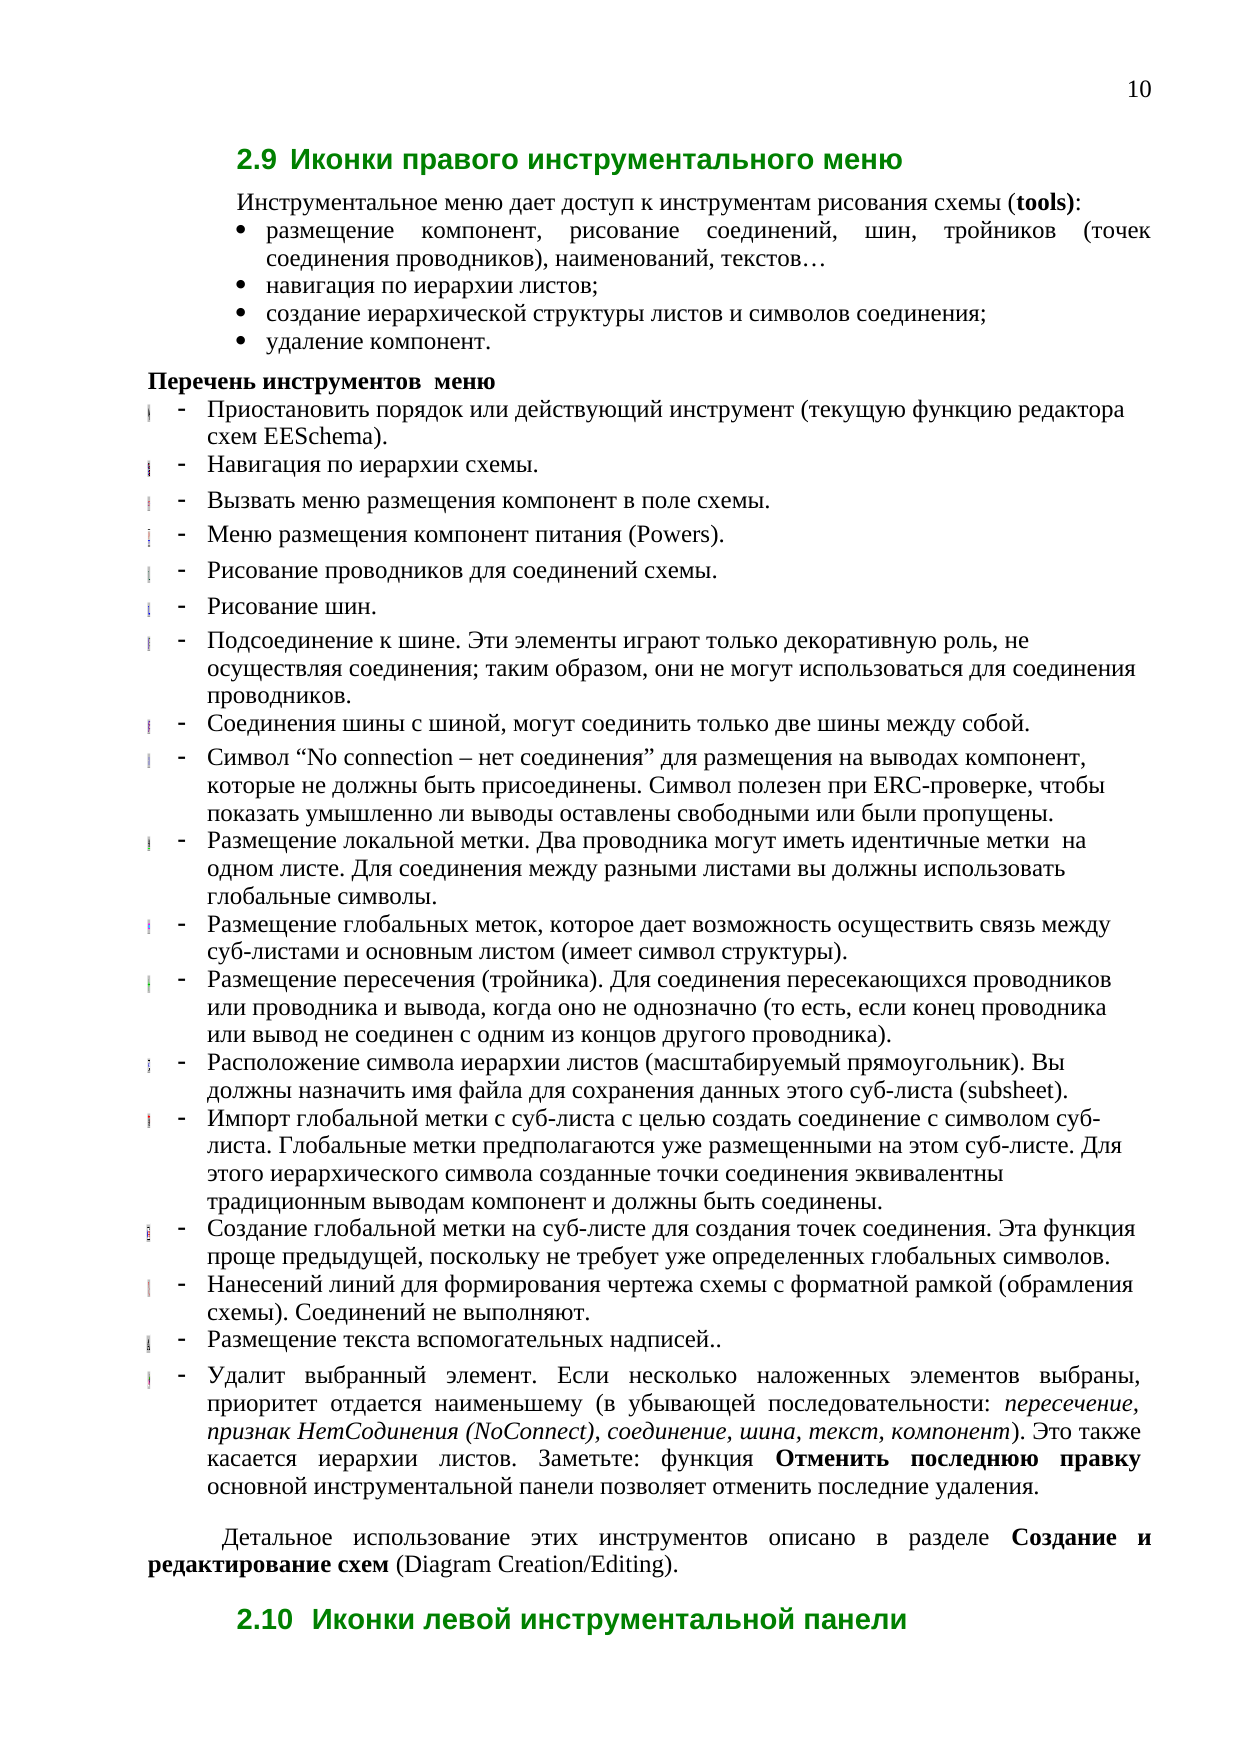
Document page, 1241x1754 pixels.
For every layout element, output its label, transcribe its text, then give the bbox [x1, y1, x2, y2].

table_cell Подсоединение к шине. Эти элементы играют только декоративную роль, не осуществляя соединения; таким образом, они не могут использоваться для соединения проводников. [178, 626, 1152, 709]
table_cell Удалит выбранный элемент. Если несколько наложенных элементов выбраны, приоритет отдается наименьшему (в убывающей последовательности: пересечение, признак НетСодинения (NoConnect), соединение, шина, текст, компонент). Это также касается иерархии листов. Заметьте: функция Отменить последнюю правку основной инструментальной панели позволяет отменить последние удаления. [178, 1361, 1152, 1510]
table_cell Вызвать меню размещения компонент в поле схемы. [178, 486, 1152, 520]
table_cell [118, 1325, 129, 1361]
table_cell [118, 626, 178, 709]
table_cell Символ “No connection – нет соединения” для размещения на выводах компонент, которые не должны быть присоединены. Символ полезен при ERC-проверке, чтобы показать умышленно ли выводы оставлены свободными или были пропущены. [178, 744, 1152, 827]
table_header Приостановить порядок или действующий инструмент (текущую функцию редактора схем EESchema). [178, 395, 1152, 450]
table_cell Рисование проводников для соединений схемы. [178, 556, 1152, 592]
table_cell [118, 450, 131, 486]
table_cell [167, 709, 178, 743]
table_cell Нанесений линий для формирования чертежа схемы с форматной рамкой (обрамления схемы). Соединений не выполняют. [178, 1270, 1152, 1325]
table_cell [118, 744, 178, 827]
list удаление компонент. [236, 327, 1152, 354]
table_cell Создание глобальной метки на суб-листе для создания точек соединения. Эта функция проще предыдущей, поскольку не требует уже определенных глобальных символов. [178, 1215, 1152, 1270]
table_cell Размещение глобальных меток, которое дает возможность осуществить связь между суб-листами и основным листом (имеет символ структуры). [178, 910, 1152, 965]
table_cell Рисование шин. [178, 592, 1152, 626]
table_cell Размещение пересечения (тройника). Для соединения пересекающихся проводников или проводника и вывода, когда оно не однозначно (то есть, если конец проводника или вывод не соединен с одним из концов другого проводника). [178, 965, 1152, 1048]
list создание иерархической структуры листов и символов соединения; [236, 299, 1152, 327]
table_cell [167, 592, 178, 626]
table_cell [118, 965, 178, 1048]
table_cell Импорт глобальной метки с суб-листа с целью создать соединение с символом суб-листа. Глобальные метки предполагаются уже размещенными на этом суб-листе. Для этого иерархического символа созданные точки соединения эквивалентны традиционным выводам компонент и должны быть соединены. [178, 1104, 1152, 1214]
table_cell [118, 556, 131, 592]
text Инструментальное меню дает доступ к инструментам рисования схемы (tools): [148, 188, 1152, 216]
table_cell [118, 592, 131, 626]
table_cell [118, 486, 131, 520]
table_cell [118, 910, 178, 965]
table_cell Размещение текста вспомогательных надписей.. [178, 1325, 1152, 1361]
table_cell [167, 1325, 178, 1361]
picture [147, 529, 151, 547]
table_cell [118, 827, 178, 910]
table_cell [118, 1361, 178, 1510]
table_cell [167, 486, 178, 520]
table_cell Навигация по иерархии схемы. [178, 450, 1152, 486]
table_cell Меню размещения компонент питания (Powers). [178, 520, 1152, 556]
subtitle Иконки правого инструментального меню [236, 143, 1152, 176]
table_cell [167, 556, 178, 592]
table_cell Соединения шины с шиной, могут соединить только две шины между собой. [178, 709, 1152, 743]
table_cell Размещение локальной метки. Два проводника могут иметь идентичные метки на одном листе. Для соединения между разными листами вы должны использовать глобальные символы. [178, 827, 1152, 910]
table_cell [118, 1104, 178, 1214]
table_cell [118, 1270, 178, 1325]
table_cell [118, 520, 131, 556]
table_cell [167, 520, 178, 556]
list размещение компонент, рисование соединений, шин, тройников (точек соединения проводников), наименований, текстов… [236, 216, 1152, 271]
table_cell [118, 709, 131, 743]
text Детальное использование этих инструментов описано в разделе Создание и редактирование схем (Diagram Creation/Editing). [148, 1523, 1152, 1578]
subtitle Иконки левой инструментальной панели [236, 1603, 1152, 1636]
text Перечень инструментов меню [148, 367, 1152, 395]
table_cell [118, 1048, 178, 1104]
list навигация по иерархии листов; [236, 271, 1152, 299]
table_cell [167, 450, 178, 486]
table_cell Расположение символа иерархии листов (масштабируемый прямоугольник). Вы должны назначить имя файла для сохранения данных этого суб-листа (subsheet). [178, 1048, 1152, 1104]
table_cell [118, 1215, 178, 1270]
table_header [118, 395, 178, 450]
